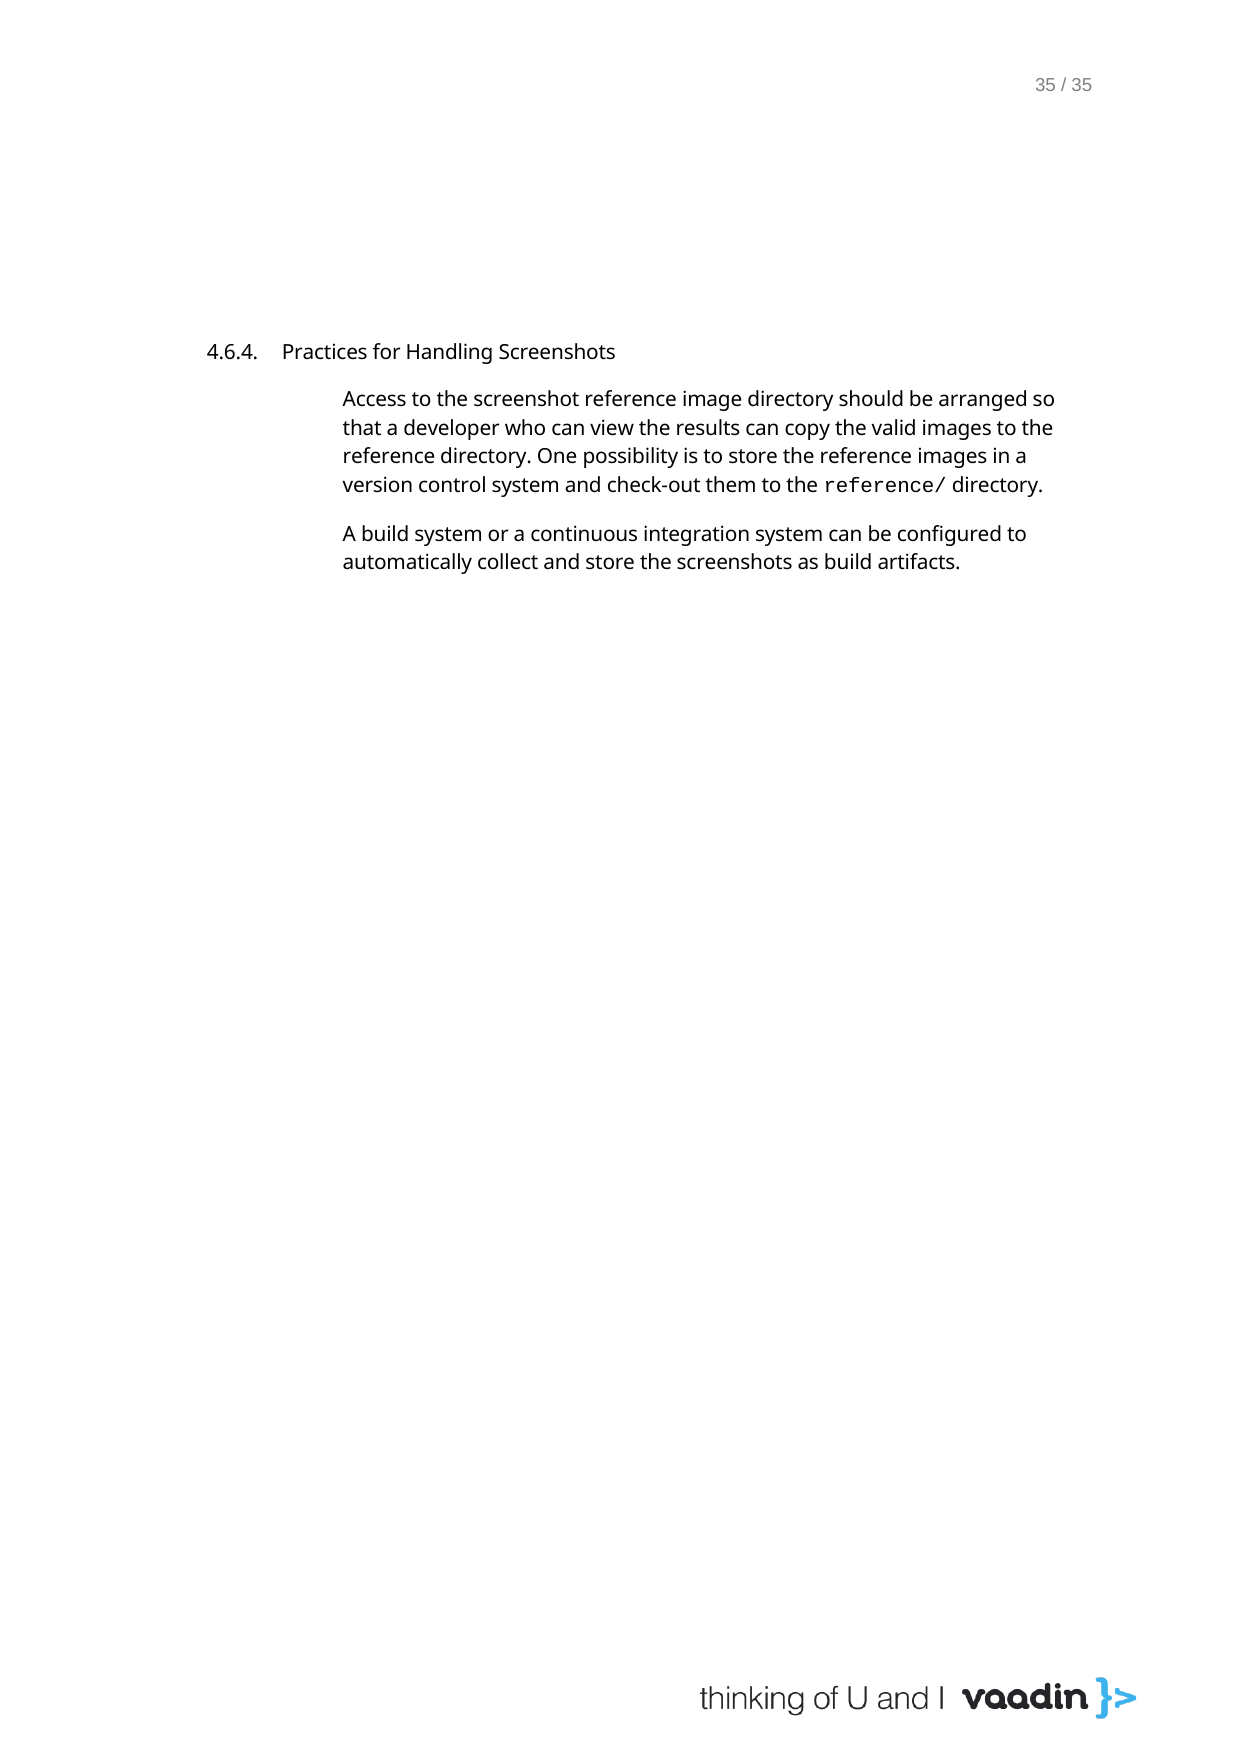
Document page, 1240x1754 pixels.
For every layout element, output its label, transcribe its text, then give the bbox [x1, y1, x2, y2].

text A build system or a continuous integration system can be configured to automatically collect and store the screenshots as build artifacts. [342, 519, 1092, 576]
picture [699, 1673, 1139, 1721]
text Access to the screenshot reference image directory should be arranged so that a developer who can view the results can copy the valid images to the reference directory. One possibility is to store the reference images in a version control system and check-out them to the reference/ directory. [342, 384, 1092, 498]
subtitle Practices for Handling Screenshots [207, 337, 1092, 366]
